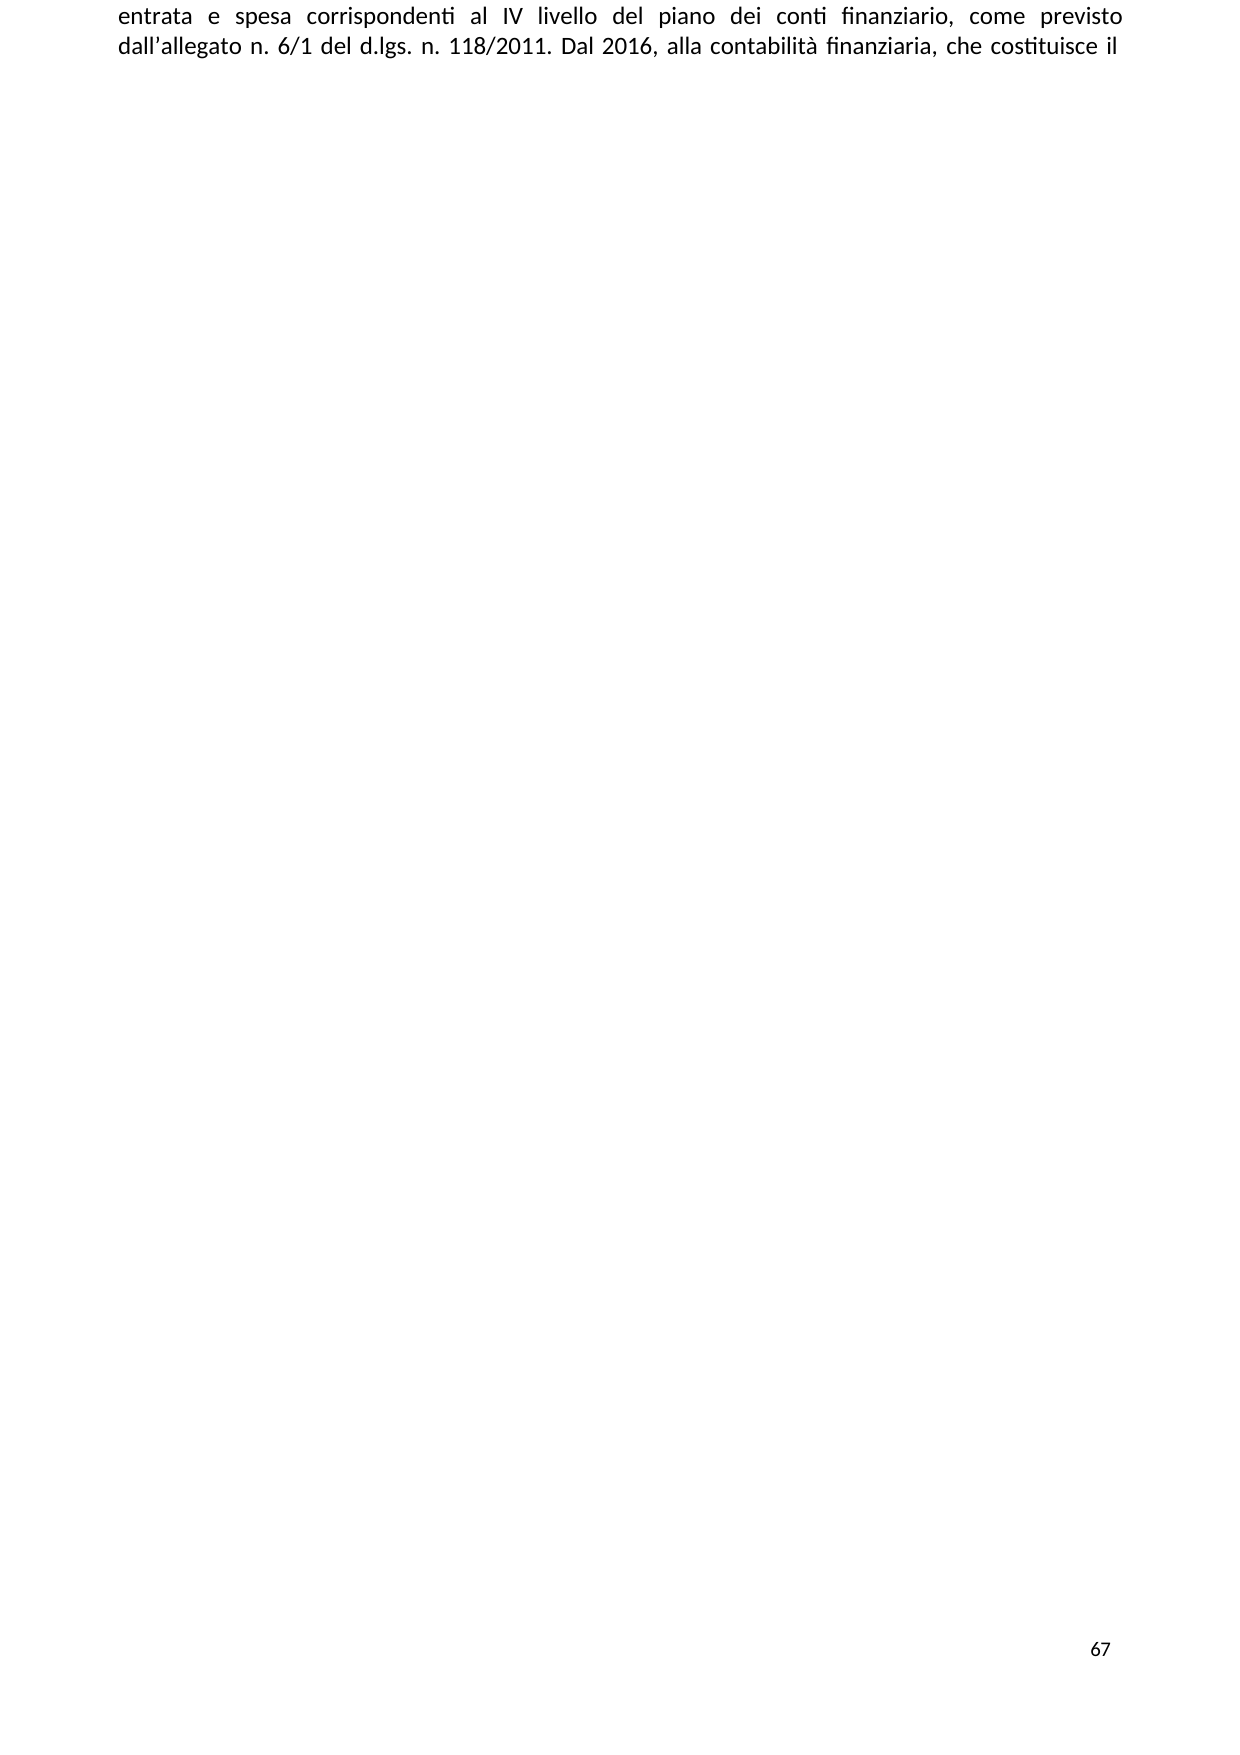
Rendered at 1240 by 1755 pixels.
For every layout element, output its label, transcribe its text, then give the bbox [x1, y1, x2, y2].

text entrata e spesa corrispondenti al IV livello del piano dei conti finanziario, come previsto dall’allegato n. 6/1 del d.lgs. n. 118/2011. Dal 2016, alla contabilità finanziaria, che costituisce il [118, 0, 1122, 61]
